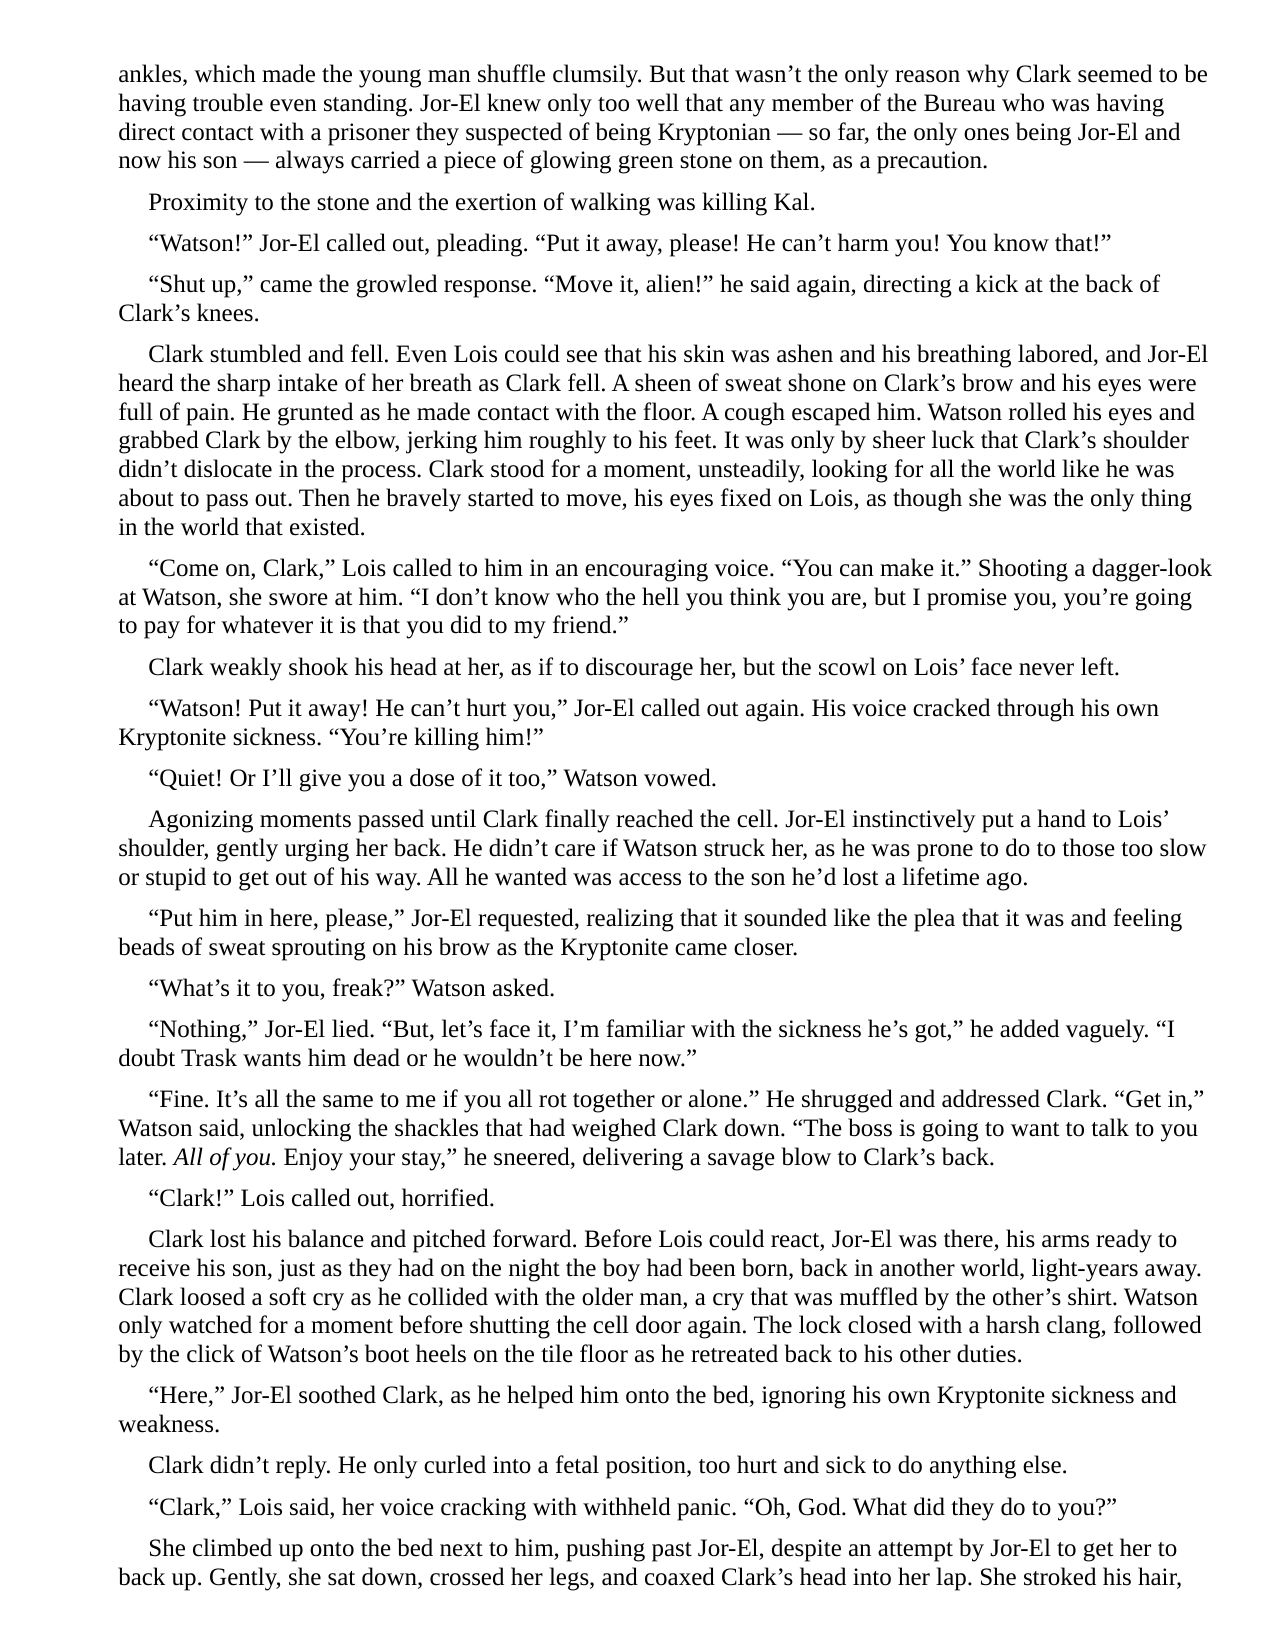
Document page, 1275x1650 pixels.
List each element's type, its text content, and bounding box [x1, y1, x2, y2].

text “Watson!” Jor-El called out, pleading. “Put it away, please! He can’t harm you! You know that!” [118, 228, 1216, 257]
text “Come on, Clark,” Lois called to him in an encouraging voice. “You can make it.” Shooting a dagger-look at Watson, she swore at him. “I don’t know who the hell you think you are, but I promise you, you’re going to pay for whatever it is that you did to my friend.” [118, 553, 1216, 639]
text “Clark,” Lois said, her voice cracking with withheld panic. “Oh, God. What did they do to you?” [118, 1492, 1216, 1520]
text “Put him in here, please,” Jor-El requested, realizing that it sounded like the plea that it was and feeling beads of sweat sprouting on his brow as the Kryptonite came closer. [118, 903, 1216, 960]
text “Clark!” Lois called out, horrified. [118, 1183, 1216, 1212]
text Clark weakly shook his head at her, as if to discourage her, but the scowl on Lois’ face never left. [118, 652, 1216, 680]
text “Nothing,” Jor-El lied. “But, let’s face it, I’m familiar with the sickness he’s got,” he added vaguely. “I doubt Trask wants him dead or he wouldn’t be here now.” [118, 1014, 1216, 1072]
text She climbed up onto the bed next to him, pushing past Jor-El, despite an attempt by Jor-El to get her to back up. Gently, she sat down, crossed her legs, and coaxed Clark’s head into her lap. She stroked his hair, [118, 1533, 1216, 1590]
text Clark stumbled and fell. Even Lois could see that his skin was ashen and his breathing labored, and Jor-El heard the sharp intake of her breath as Clark fell. A sheen of sweat shone on Clark’s brow and his eyes were full of pain. He grunted as he made contact with the floor. A cough escaped him. Watson rolled his eyes and grabbed Clark by the elbow, jerking him roughly to his feet. It was only by sheer luck that Clark’s shoulder didn’t dislocate in the process. Clark stood for a moment, unsteadily, looking for all the world like he was about to pass out. Then he bravely started to move, his eyes fixed on Lois, as though she was the only thing in the world that existed. [118, 339, 1216, 540]
text “What’s it to you, freak?” Watson asked. [118, 973, 1216, 1002]
text Clark lost his balance and pitched forward. Before Lois could react, Jor-El was there, his arms ready to receive his son, just as they had on the night the boy had been born, back in another world, light-years away. Clark loosed a soft cry as he collided with the older man, a cry that was muffled by the other’s shirt. Watson only watched for a moment before shutting the cell door again. The lock closed with a harsh clang, followed by the click of Watson’s boot heels on the tile floor as he retreated back to his other duties. [118, 1224, 1216, 1368]
text Agonizing moments passed until Clark finally reached the cell. Jor-El instinctively put a hand to Lois’ shoulder, gently urging her back. He didn’t care if Watson struck her, as he was prone to do to those too slow or stupid to get out of his way. All he wanted was access to the son he’d lost a lifetime ago. [118, 804, 1216, 890]
text “Fine. It’s all the same to me if you all rot together or alone.” He shrugged and addressed Clark. “Get in,” Watson said, unlocking the shackles that had weighed Clark down. “The boss is going to want to talk to you later. All of you. Enjoy your stay,” he sneered, delivering a savage blow to Clark’s back. [118, 1084, 1216, 1170]
text “Quiet! Or I’ll give you a dose of it too,” Watson vowed. [118, 763, 1216, 792]
text “Shut up,” came the growled response. “Move it, alien!” he said again, directing a kick at the back of Clark’s knees. [118, 269, 1216, 327]
text “Watson! Put it away! He can’t hurt you,” Jor-El called out again. His voice cracked through his own Kryptonite sickness. “You’re killing him!” [118, 693, 1216, 750]
text ankles, which made the young man shuffle clumsily. But that wasn’t the only reason why Clark seemed to be having trouble even standing. Jor-El knew only too well that any member of the Bureau who was having direct contact with a prisoner they suspected of being Kryptonian — so far, the only ones being Jor-El and now his son — always carried a piece of glowing green stone on them, as a precaution. [118, 59, 1216, 174]
text Proximity to the stone and the exertion of walking was killing Kal. [118, 187, 1216, 215]
text Clark didn’t reply. He only curled into a fetal position, too hurt and sick to do anything else. [118, 1450, 1216, 1479]
text “Here,” Jor-El soothed Clark, as he helped him onto the bed, ignoring his own Kryptonite sickness and weakness. [118, 1380, 1216, 1438]
